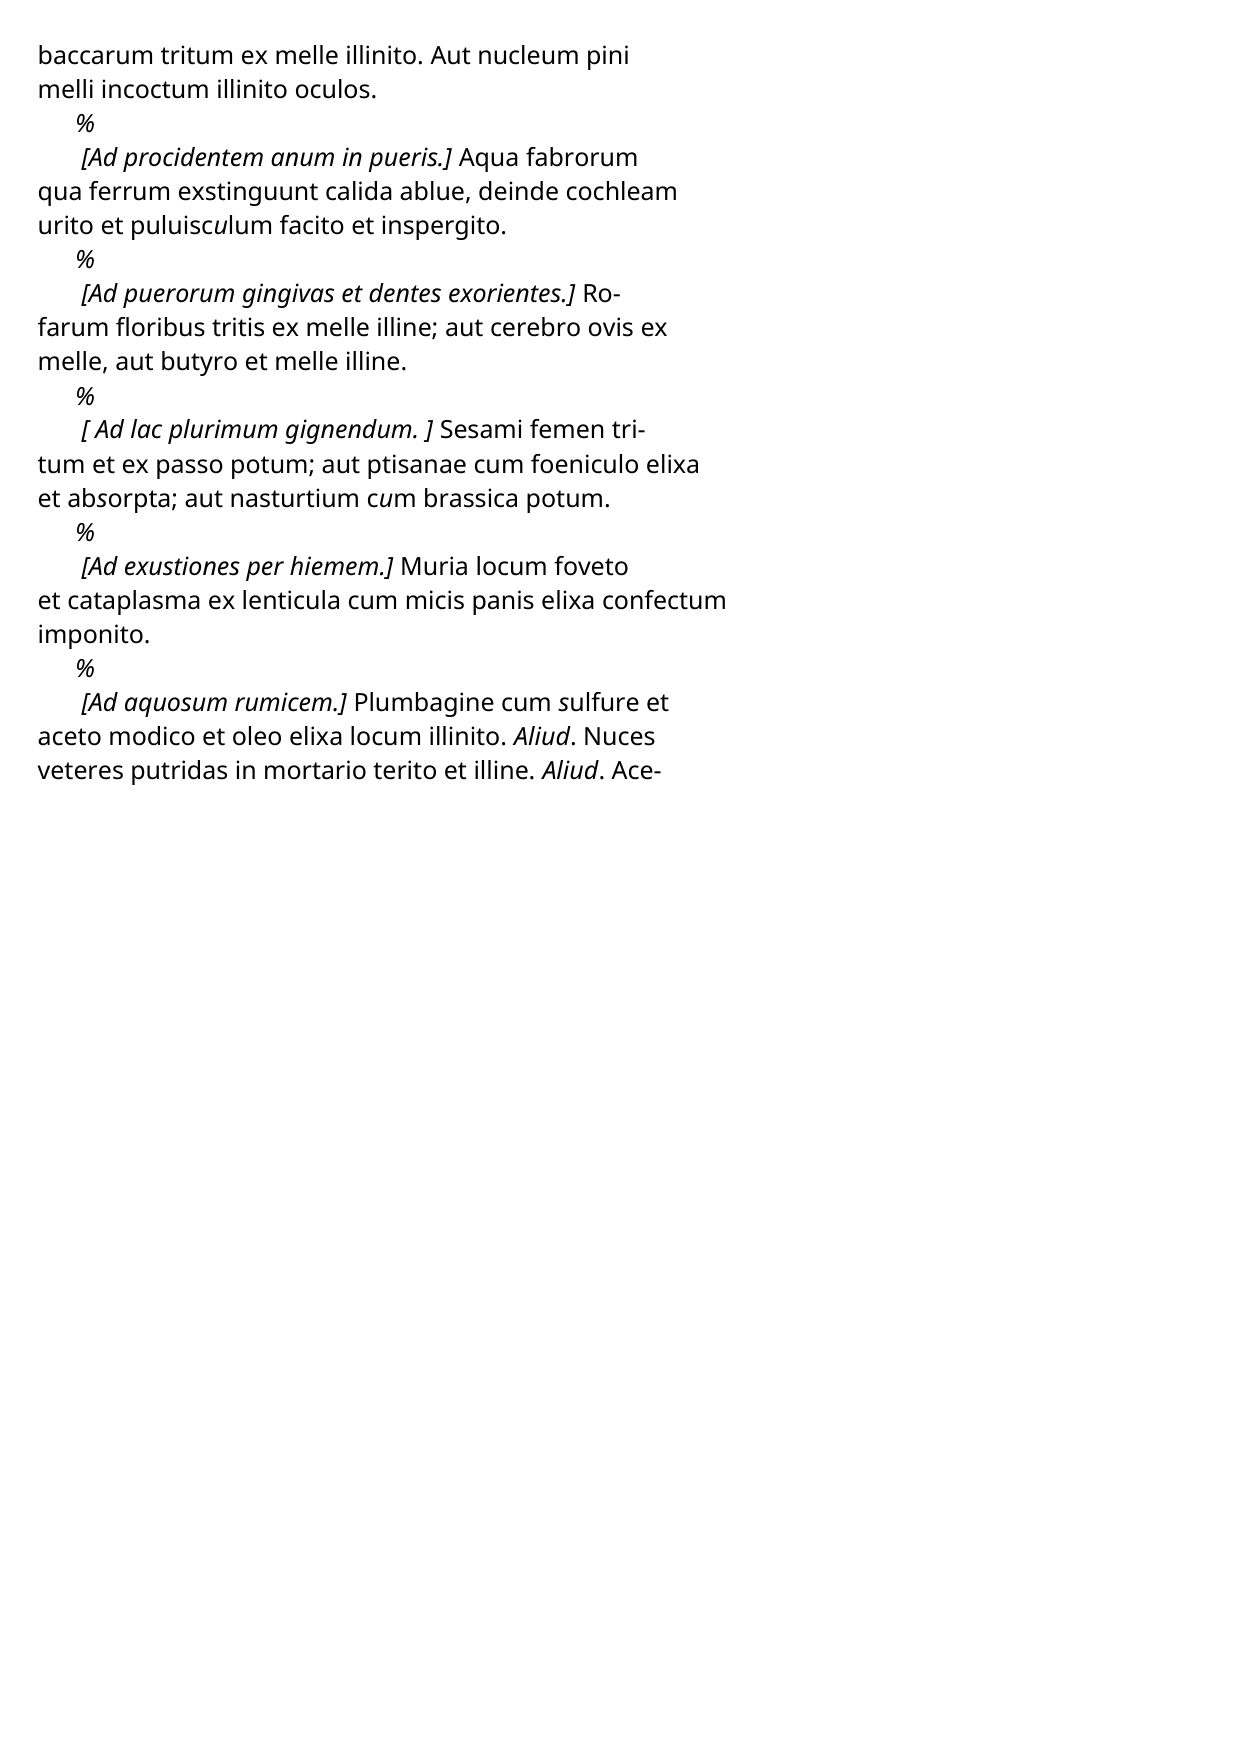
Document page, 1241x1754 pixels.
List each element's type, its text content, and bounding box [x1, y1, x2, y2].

text % [37, 106, 1203, 140]
text % [37, 651, 1203, 685]
text % [37, 514, 1203, 548]
text % [37, 242, 1203, 276]
text [Ad puerorum gingivas et dentes exorientes.] Ro- farum floribus tritis ex melle illine; aut cerebro ovis ex melle, aut butyro et melle illine. [37, 276, 1203, 378]
text [Ad procidentem anum in pueris.] Aqua fabrorum qua ferrum exstinguunt calida ablue, deinde cochleam urito et puluisculum facito et inspergito. [37, 140, 1203, 242]
text baccarum tritum ex melle illinito. Aut nucleum pini melli incoctum illinito oculos. [37, 37, 1203, 106]
text % [37, 378, 1203, 412]
text [Ad exustiones per hiemem.] Muria locum foveto et cataplasma ex lenticula cum micis panis elixa confectum imponito. [37, 548, 1203, 651]
text [ Ad lac plurimum gignendum. ] Sesami femen tri- tum et ex passo potum; aut ptisanae cum foeniculo elixa et absorpta; aut nasturtium cum brassica potum. [37, 412, 1203, 514]
text [Ad aquosum rumicem.] Plumbagine cum sulfure et aceto modico et oleo elixa locum illinito. Aliud. Nuces veteres putridas in mortario terito et illine. Aliud. Ace- [37, 685, 1203, 787]
